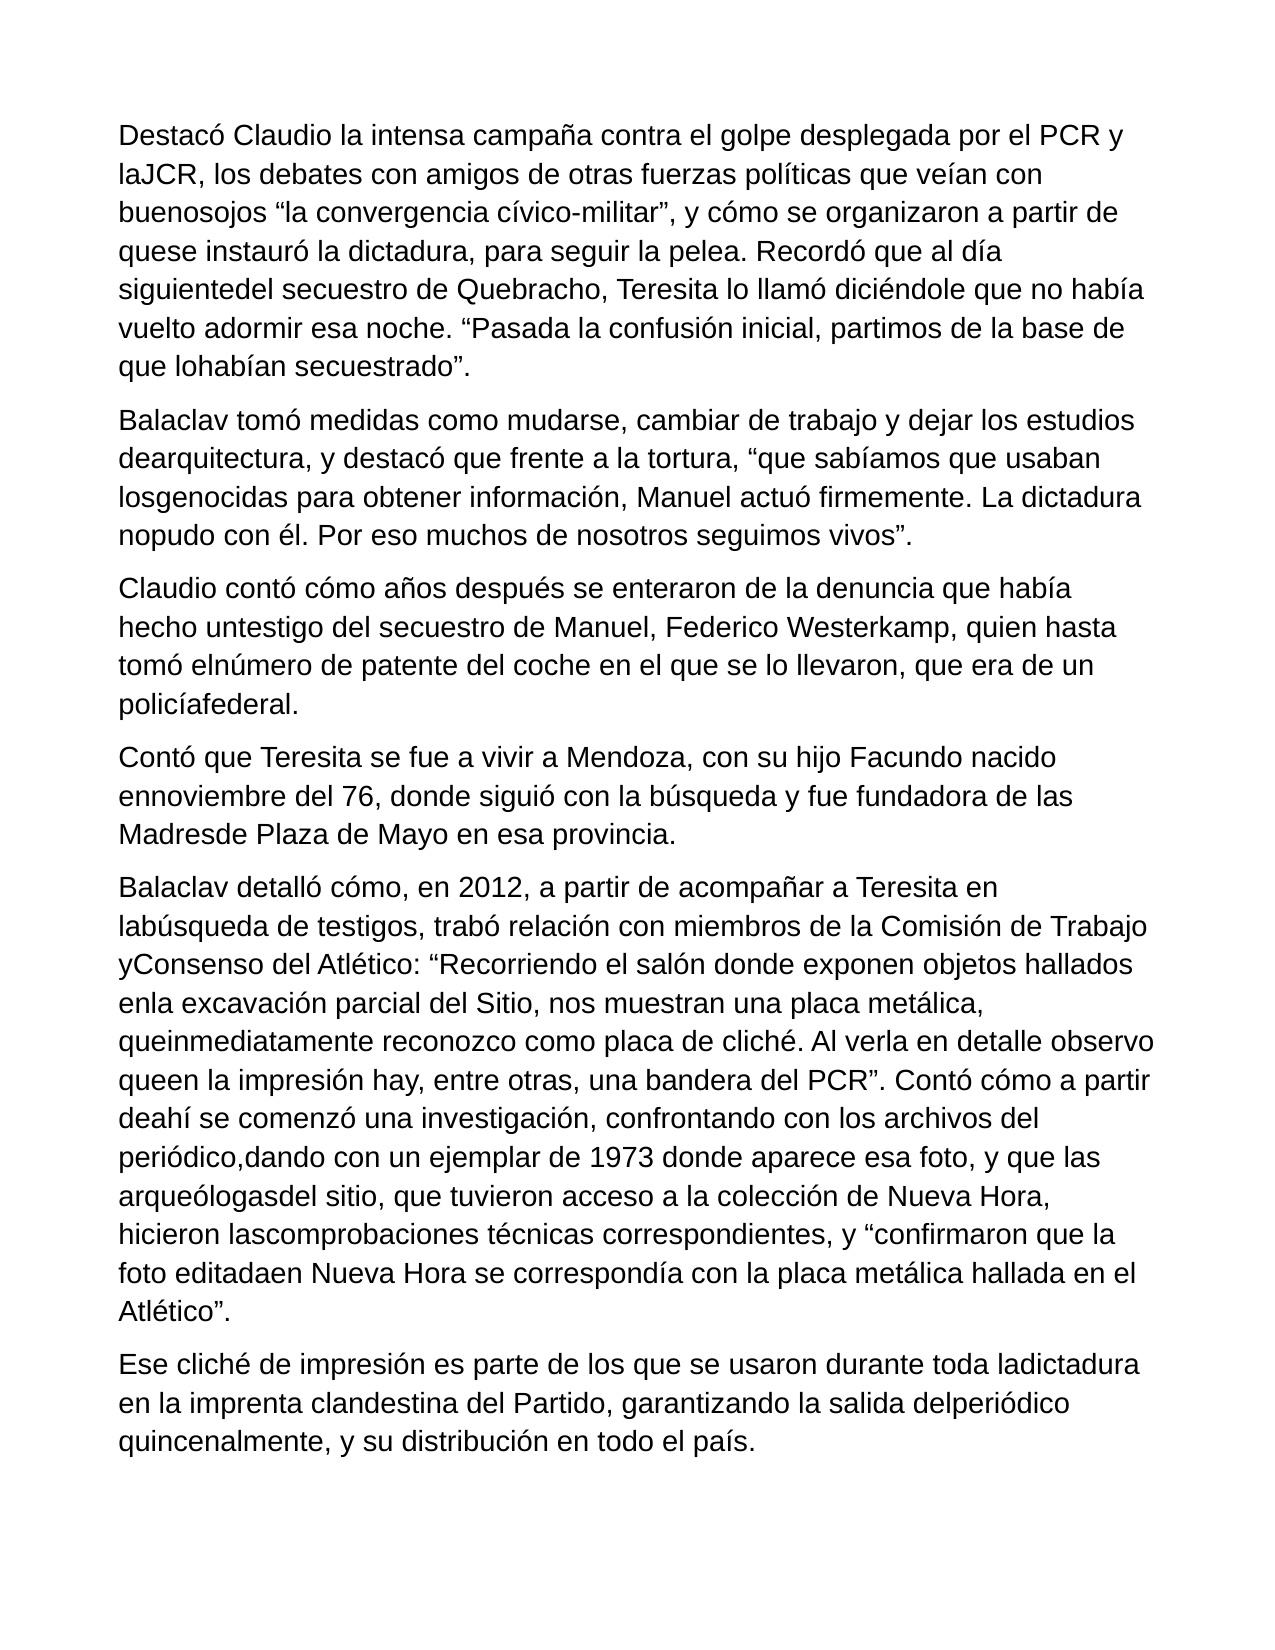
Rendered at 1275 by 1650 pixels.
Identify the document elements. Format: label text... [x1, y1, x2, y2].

text Contó que Teresita se fue a vivir a Mendoza, con su hijo Facundo nacido ennoviembre del 76, donde siguió con la búsqueda y fue fundadora de las Madresde Plaza de Mayo en esa provincia. [118, 740, 1157, 851]
text Balaclav detalló cómo, en 2012, a partir de acompañar a Teresita en labúsqueda de testigos, trabó relación con miembros de la Comisión de Trabajo yConsenso del Atlético: “Recorriendo el salón donde exponen objetos hallados enla excavación parcial del Sitio, nos muestran una placa metálica, queinmediatamente reconozco como placa de cliché. Al verla en detalle observo queen la impresión hay, entre otras, una bandera del PCR”. Contó cómo a partir deahí se comenzó una investigación, confrontando con los archivos del periódico,dando con un ejemplar de 1973 donde aparece esa foto, y que las arqueólogasdel sitio, que tuvieron acceso a la colección de Nueva Hora, hicieron lascomprobaciones técnicas correspondientes, y “confirmaron que la foto editadaen Nueva Hora se correspondía con la placa metálica hallada en el Atlético”. [118, 870, 1157, 1328]
text Destacó Claudio la intensa campaña contra el golpe desplegada por el PCR y laJCR, los debates con amigos de otras fuerzas políticas que veían con buenosojos “la convergencia cívico-militar”, y cómo se organizaron a partir de quese instauró la dictadura, para seguir la pelea. Recordó que al día siguientedel secuestro de Quebracho, Teresita lo llamó diciéndole que no había vuelto adormir esa noche. “Pasada la confusión inicial, partimos de la base de que lohabían secuestrado”. [118, 118, 1157, 383]
text Balaclav tomó medidas como mudarse, cambiar de trabajo y dejar los estudios dearquitectura, y destacó que frente a la tortura, “que sabíamos que usaban losgenocidas para obtener información, Manuel actuó firmemente. La dictadura nopudo con él. Por eso muchos de nosotros seguimos vivos”. [118, 402, 1157, 552]
text Ese cliché de impresión es parte de los que se usaron durante toda ladictadura en la imprenta clandestina del Partido, garantizando la salida delperiódico quincenalmente, y su distribución en todo el país. [118, 1347, 1157, 1458]
text Claudio contó cómo años después se enteraron de la denuncia que había hecho untestigo del secuestro de Manuel, Federico Westerkamp, quien hasta tomó elnúmero de patente del coche en el que se lo llevaron, que era de un policíafederal. [118, 571, 1157, 720]
